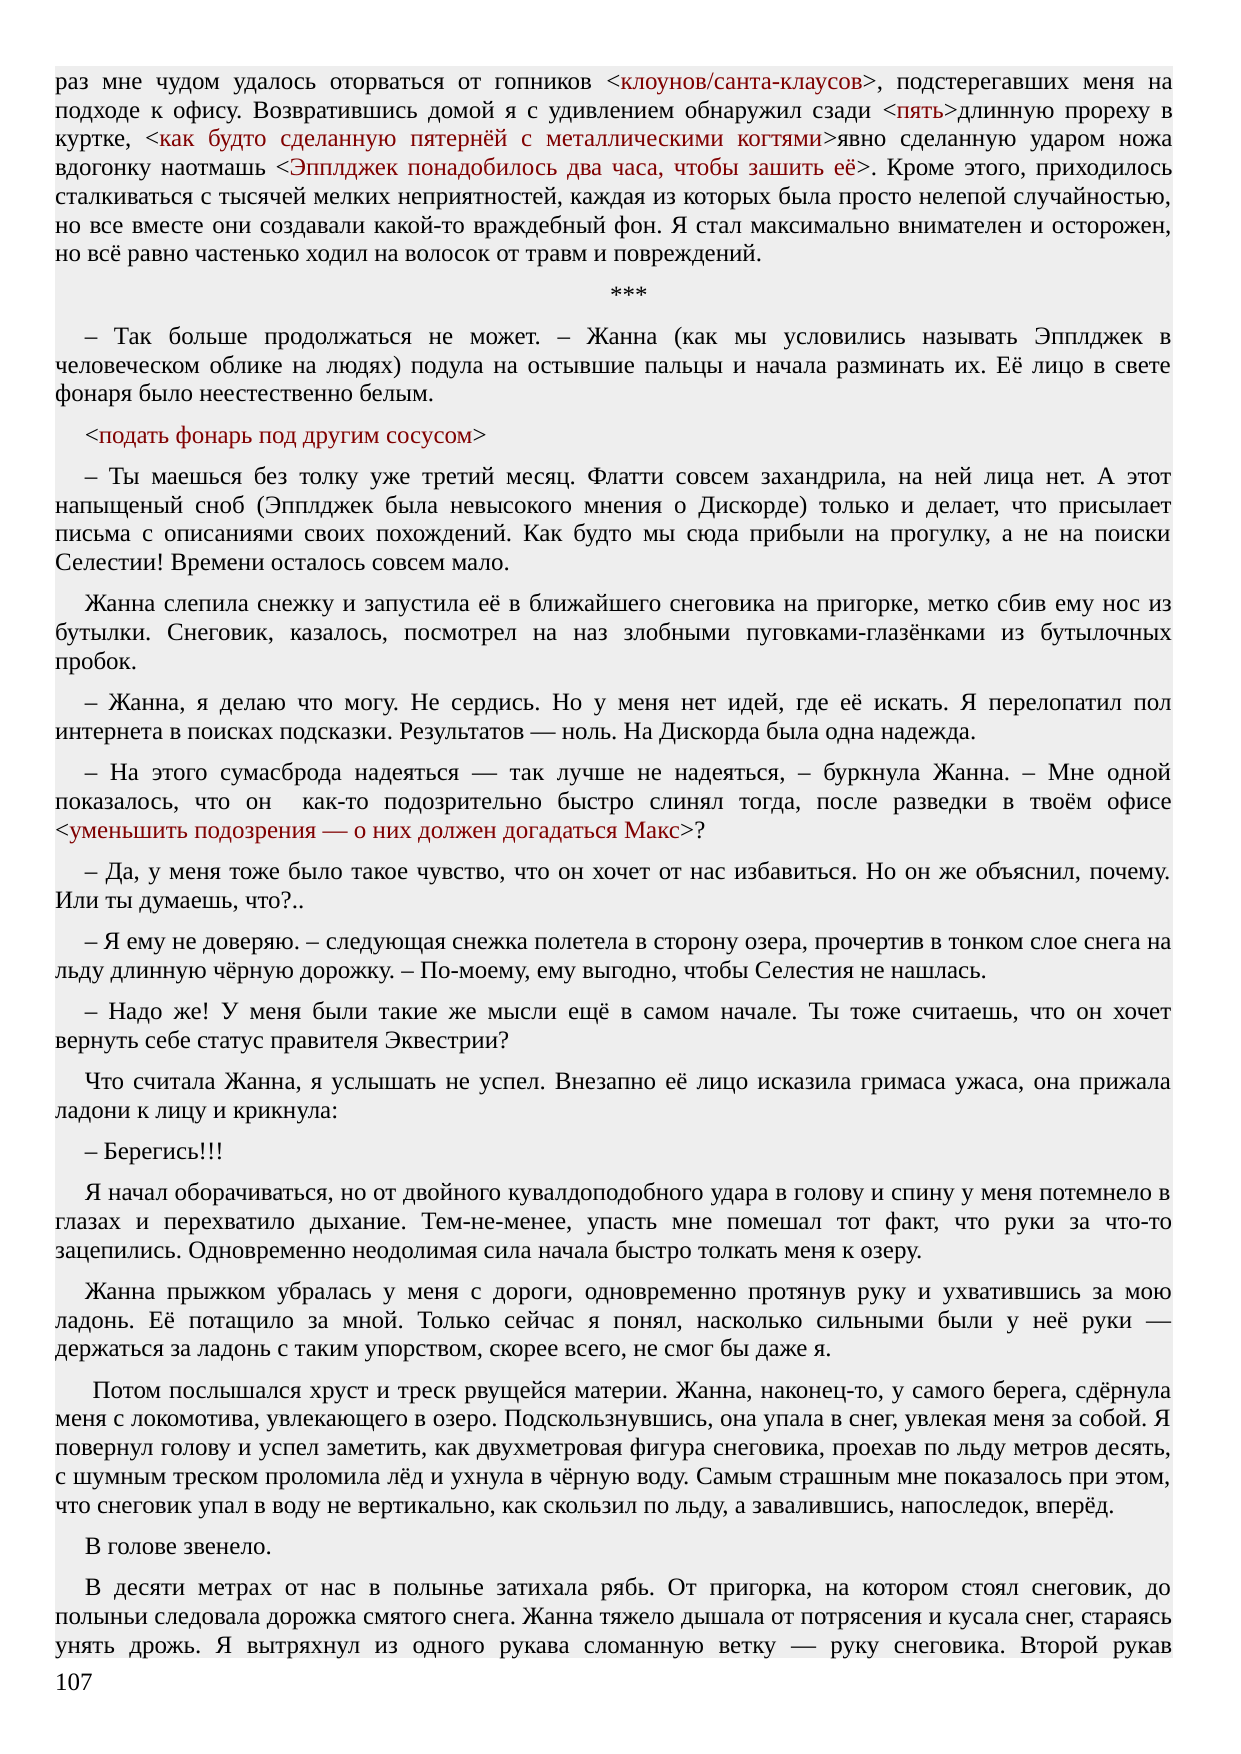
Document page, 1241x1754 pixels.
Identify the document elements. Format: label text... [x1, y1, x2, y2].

text – Так больше продолжаться не может. – Жанна (как мы условились называть Эпплджек в человеческом облике на людях) подула на остывшие пальцы и начала разминать их. Её лицо в свете фонаря было неестественно белым. [55, 321, 1173, 407]
text Жанна слепила снежку и запустила её в ближайшего снеговика на пригорке, метко сбив ему нос из бутылки. Снеговик, казалось, посмотрел на наз злобными пуговками-глазёнками из бутылочных пробок. [55, 588, 1173, 675]
text – Я ему не доверяю. – следующая снежка полетела в сторону озера, прочертив в тонком слое снега на льду длинную чёрную дорожку. – По-моему, ему выгодно, чтобы Селестия не нашлась. [55, 926, 1173, 983]
text – Жанна, я делаю что могу. Не сердись. Но у меня нет идей, где её искать. Я перелопатил пол интернета в поисках подсказки. Результатов — ноль. На Дискорда была одна надежда. [55, 687, 1173, 745]
text Жанна прыжком убралась у меня с дороги, одновременно протянув руку и ухватившись за мою ладонь. Её потащило за мной. Только сейчас я понял, насколько сильными были у неё руки — держаться за ладонь с таким упорством, скорее всего, не смог бы даже я. [55, 1276, 1173, 1362]
text – Да, у меня тоже было такое чувство, что он хочет от нас избавиться. Но он же объяснил, почему. Или ты думаешь, что?.. [55, 856, 1173, 913]
text Я начал оборачиваться, но от двойного кувалдоподобного удара в голову и спину у меня потемнело в глазах и перехватило дыхание. Тем-не-менее, упасть мне помешал тот факт, что руки за что-то зацепились. Одновременно неодолимая сила начала быстро толкать меня к озеру. [55, 1177, 1173, 1263]
text раз мне чудом удалось оторваться от гопников <клоунов/санта-клаусов>, подстерегавших меня на подходе к офису. Возвратившись домой я с удивлением обнаружил сзади <пять>длинную прореху в куртке, <как будто сделанную пятернёй с металлическими когтями>явно сделанную ударом ножа вдогонку наотмашь <Эпплджек понадобилось два часа, чтобы зашить её>. Кроме этого, приходилось сталкиваться с тысячей мелких неприятностей, каждая из которых была просто нелепой случайностью, но все вместе они создавали какой-то враждебный фон. Я стал максимально внимателен и осторожен, но всё равно частенько ходил на волосок от травм и повреждений. [55, 66, 1173, 267]
text – Надо же! У меня были такие же мысли ещё в самом начале. Ты тоже считаешь, что он хочет вернуть себе статус правителя Эквестрии? [55, 996, 1173, 1053]
text В голове звенело. [55, 1531, 1173, 1560]
text – Ты маешься без толку уже третий месяц. Флатти совсем захандрила, на ней лица нет. А этот напыщеный сноб (Эпплджек была невысокого мнения о Дискорде) только и делает, что присылает письма с описаниями своих похождений. Как будто мы сюда прибыли на прогулку, а не на поиски Селестии! Времени осталось совсем мало. [55, 461, 1173, 576]
text Что считала Жанна, я услышать не успел. Внезапно её лицо исказила гримаса ужаса, она прижала ладони к лицу и крикнула: [55, 1066, 1173, 1123]
text <подать фонарь под другим сосусом> [55, 420, 1173, 448]
text Потом послышался хруст и треск рвущейся материи. Жанна, наконец-то, у самого берега, сдёрнула меня с локомотива, увлекающего в озеро. Подскользнувшись, она упала в снег, увлекая меня за собой. Я повернул голову и успел заметить, как двухметровая фигура снеговика, проехав по льду метров десять, с шумным треском проломила лёд и ухнула в чёрную воду. Самым страшным мне показалось при этом, что снеговик упал в воду не вертикально, как скользил по льду, а завалившись, напоследок, вперёд. [55, 1375, 1173, 1518]
text *** [55, 280, 1173, 308]
text – Берегись!!! [55, 1136, 1173, 1165]
text – На этого сумасброда надеяться — так лучше не надеяться, – буркнула Жанна. – Мне одной показалось, что он как-то подозрительно быстро слинял тогда, после разведки в твоём офисе <уменьшить подозрения — о них должен догадаться Макс>? [55, 757, 1173, 843]
text В десяти метрах от нас в полынье затихала рябь. От пригорка, на котором стоял снеговик, до полыньи следовала дорожка смятого снега. Жанна тяжело дышала от потрясения и кусала снег, стараясь унять дрожь. Я вытряхнул из одного рукава сломанную ветку — руку снеговика. Второй рукав [55, 1572, 1173, 1658]
